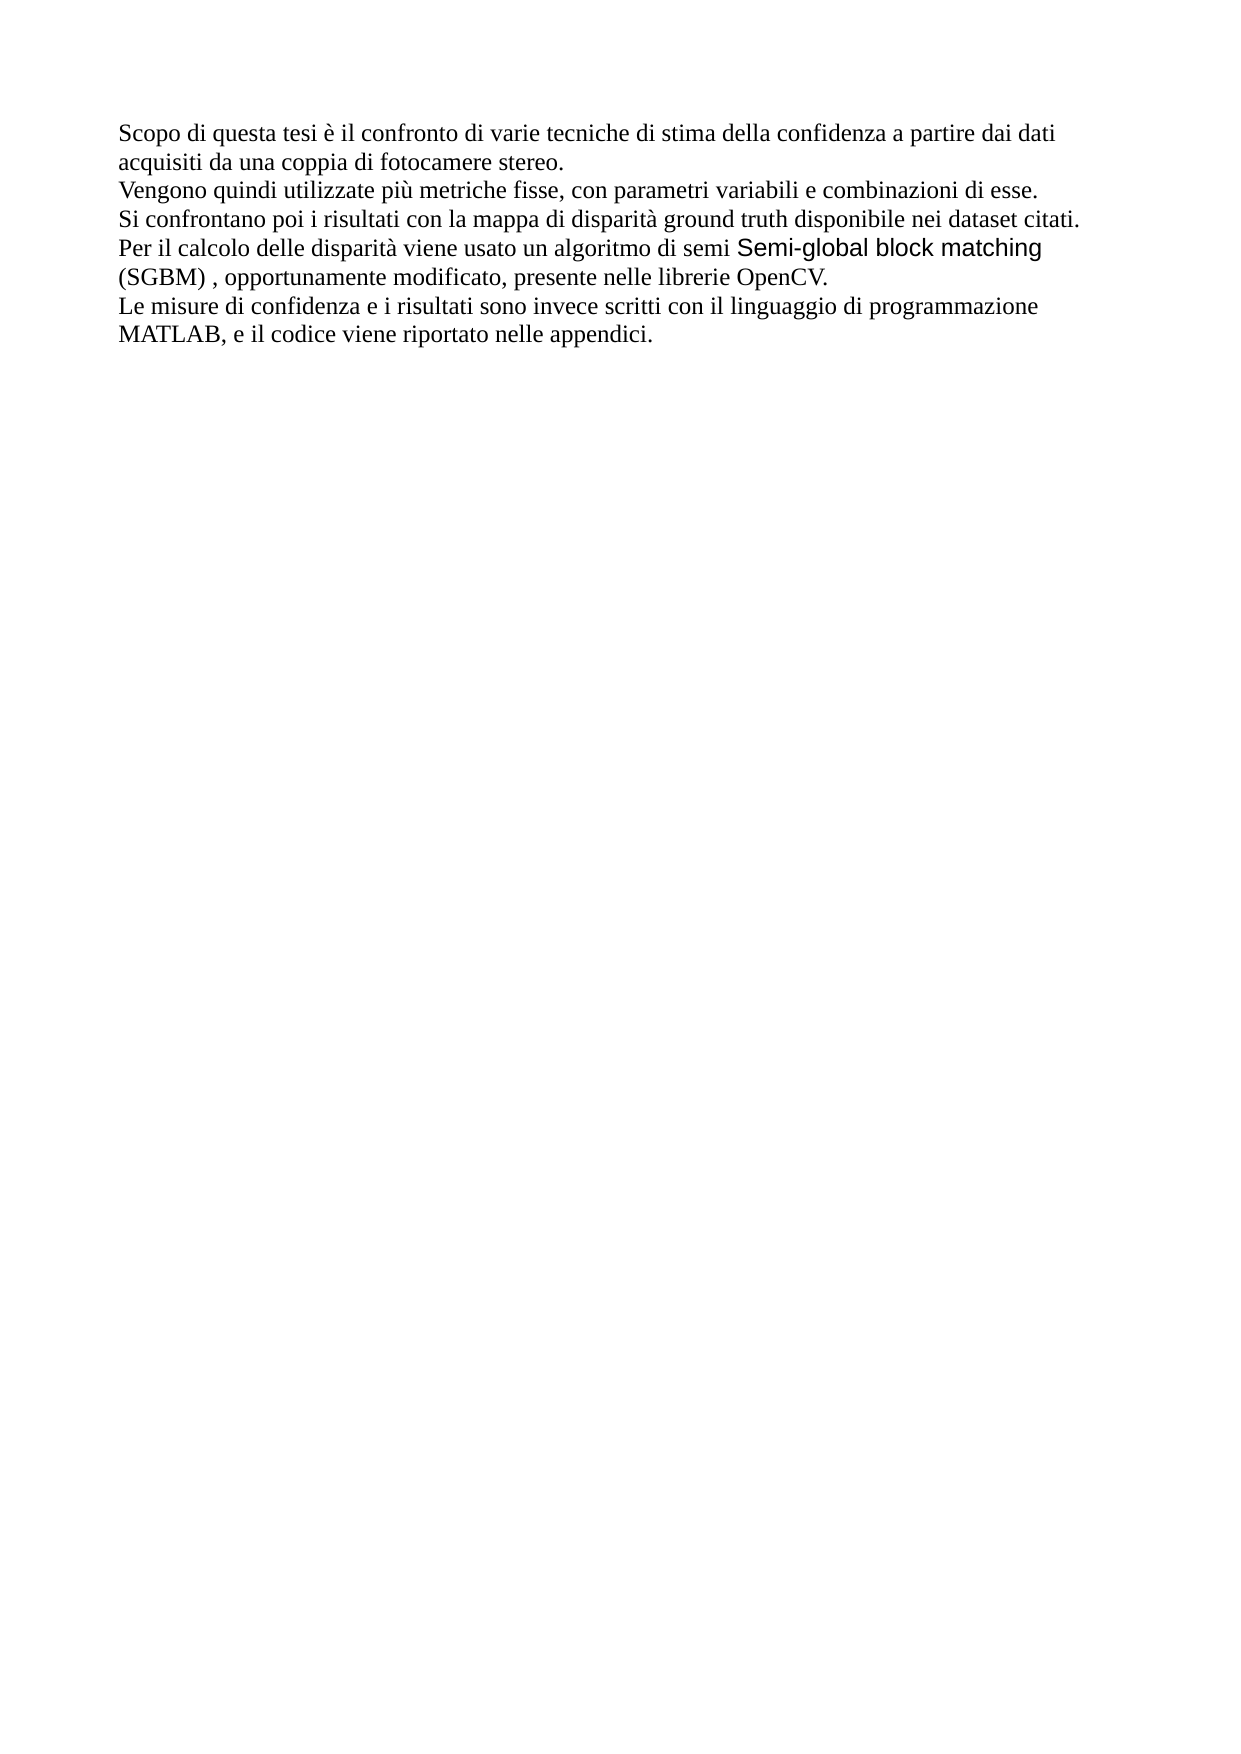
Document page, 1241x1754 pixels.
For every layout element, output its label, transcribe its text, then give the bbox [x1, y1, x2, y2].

text Per il calcolo delle disparità viene usato un algoritmo di semi Semi-global block matching (SGBM) , opportunamente modificato, presente nelle librerie OpenCV. [118, 233, 1122, 291]
text Vengono quindi utilizzate più metriche fisse, con parametri variabili e combinazioni di esse. [118, 176, 1122, 204]
text Le misure di confidenza e i risultati sono invece scritti con il linguaggio di programmazione MATLAB, e il codice viene riportato nelle appendici. [118, 291, 1122, 348]
text Si confrontano poi i risultati con la mappa di disparità ground truth disponibile nei dataset citati. [118, 204, 1122, 233]
text Scopo di questa tesi è il confronto di varie tecniche di stima della confidenza a partire dai dati acquisiti da una coppia di fotocamere stereo. [118, 118, 1122, 176]
